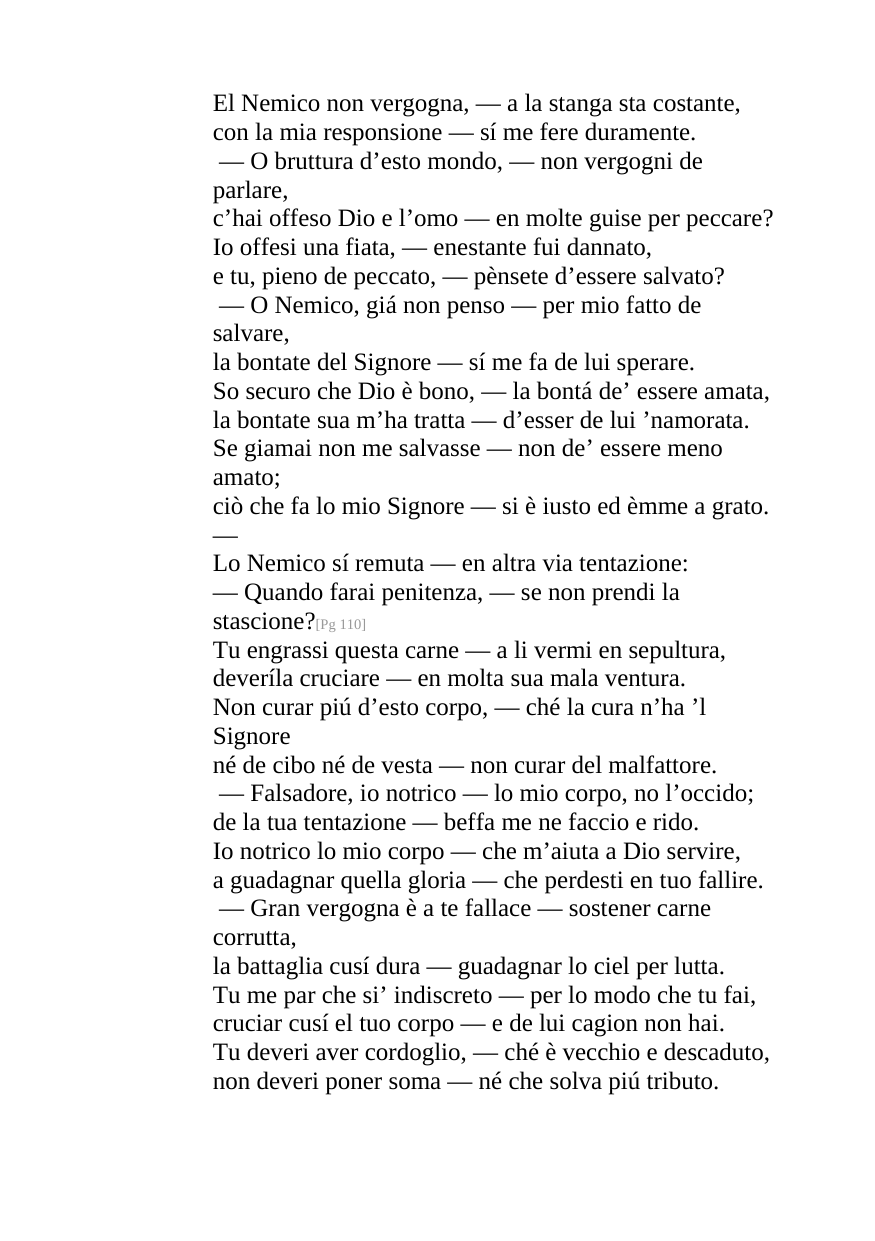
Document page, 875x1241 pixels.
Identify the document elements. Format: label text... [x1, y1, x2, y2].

text — O Nemico, giá non penso — per mio fatto de salvare, la bontate del Signore — sí me fa de lui sperare. [213, 290, 779, 376]
text — Falsadore, io notrico — lo mio corpo, no l’occido; de la tua tentazione — beffa me ne faccio e rido. [213, 778, 779, 836]
text El Nemico non vergogna, — a la stanga sta costante, con la mia responsione — sí me fere duramente. [213, 88, 779, 146]
text Tu deveri aver cordoglio, — ché è vecchio e descaduto, non deveri poner soma — né che solva piú tributo. [213, 1037, 779, 1095]
text Lo Nemico sí remuta — en altra via tentazione: — Quando farai penitenza, — se non prendi la stascione?[Pg 110] [213, 548, 779, 635]
text Se giamai non me salvasse — non de’ essere meno amato; ciò che fa lo mio Signore — si è iusto ed èmme a grato. — [213, 433, 779, 548]
text Non curar piú d’esto corpo, — ché la cura n’ha ’l Signore né de cibo né de vesta — non curar del malfattore. [213, 692, 779, 778]
text So securo che Dio è bono, — la bontá de’ essere amata, la bontate sua m’ha tratta — d’esser de lui ’namorata. [213, 376, 779, 433]
text Io offesi una fiata, — enestante fui dannato, e tu, pieno de peccato, — pènsete d’essere salvato? [213, 232, 779, 290]
text Tu me par che si’ indiscreto — per lo modo che tu fai, cruciar cusí el tuo corpo — e de lui cagion non hai. [213, 980, 779, 1037]
text Io notrico lo mio corpo — che m’aiuta a Dio servire, a guadagnar quella gloria — che perdesti en tuo fallire. [213, 836, 779, 893]
text Tu engrassi questa carne — a li vermi en sepultura, deveríla cruciare — en molta sua mala ventura. [213, 635, 779, 692]
text — O bruttura d’esto mondo, — non vergogni de parlare, c’hai offeso Dio e l’omo — en molte guise per peccare? [213, 146, 779, 232]
text — Gran vergogna è a te fallace — sostener carne corrutta, la battaglia cusí dura — guadagnar lo ciel per lutta. [213, 893, 779, 980]
